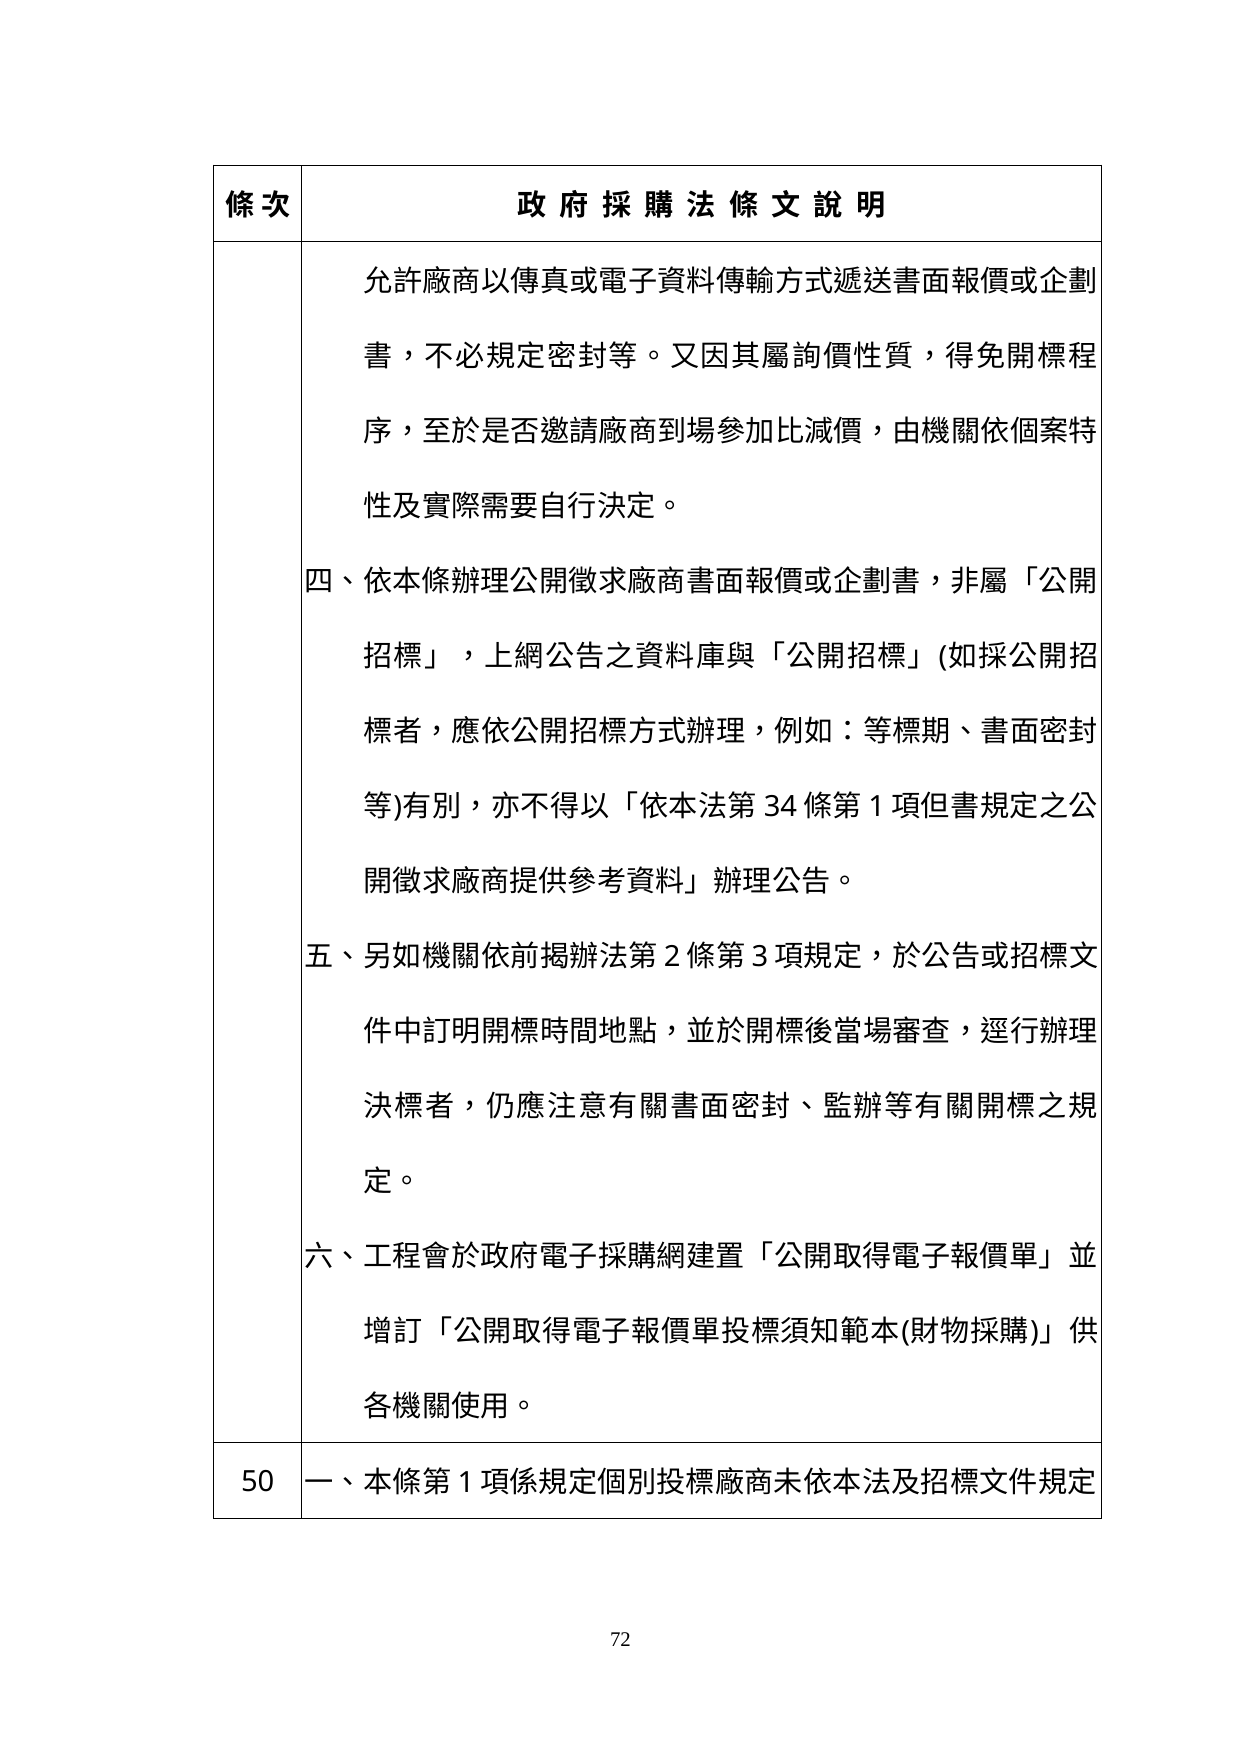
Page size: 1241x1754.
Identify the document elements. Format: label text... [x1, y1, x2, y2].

table_cell [214, 242, 301, 1442]
table_header 政 府 採 購 法 條 文 說 明 [302, 166, 1101, 241]
table_header 條 次 [214, 166, 301, 241]
table_cell 50 [214, 1443, 301, 1518]
table_cell 本條第1項係規定個別投標廠商未依本法及招標文件規定 [302, 1443, 1101, 1518]
table_cell 允許廠商以傳真或電子資料傳輸方式遞送書面報價或企劃書，不必規定密封等。又因其屬詢價性質，得免開標程序，至於是否邀請廠商到場參加比減價，由機關依個案特性及實際需要自行決定。 四、依本條辦理公開徵求廠商書面報價或企劃書，非屬「公開招標」，上網公告之資料庫與「公開招標」(如採公開招標者，應依公開招標方式辦理，例如：等標期、書面密封等)有別，亦不得以「依本法第34條第1項但書規定之公開徵求廠商提供參考資料」辦理公告。 五、另如機關依前揭辦法第2條第3項規定，於公告或招標文件中訂明開標時間地點，並於開標後當場審查，逕行辦理決標者，仍應注意有關書面密封、監辦等有關開標之規定。 六、工程會於政府電子採購網建置「公開取得電子報價單」並增訂「公開取得電子報價單投標須知範本(財物採購)」供各機關使用。 [302, 242, 1101, 1442]
